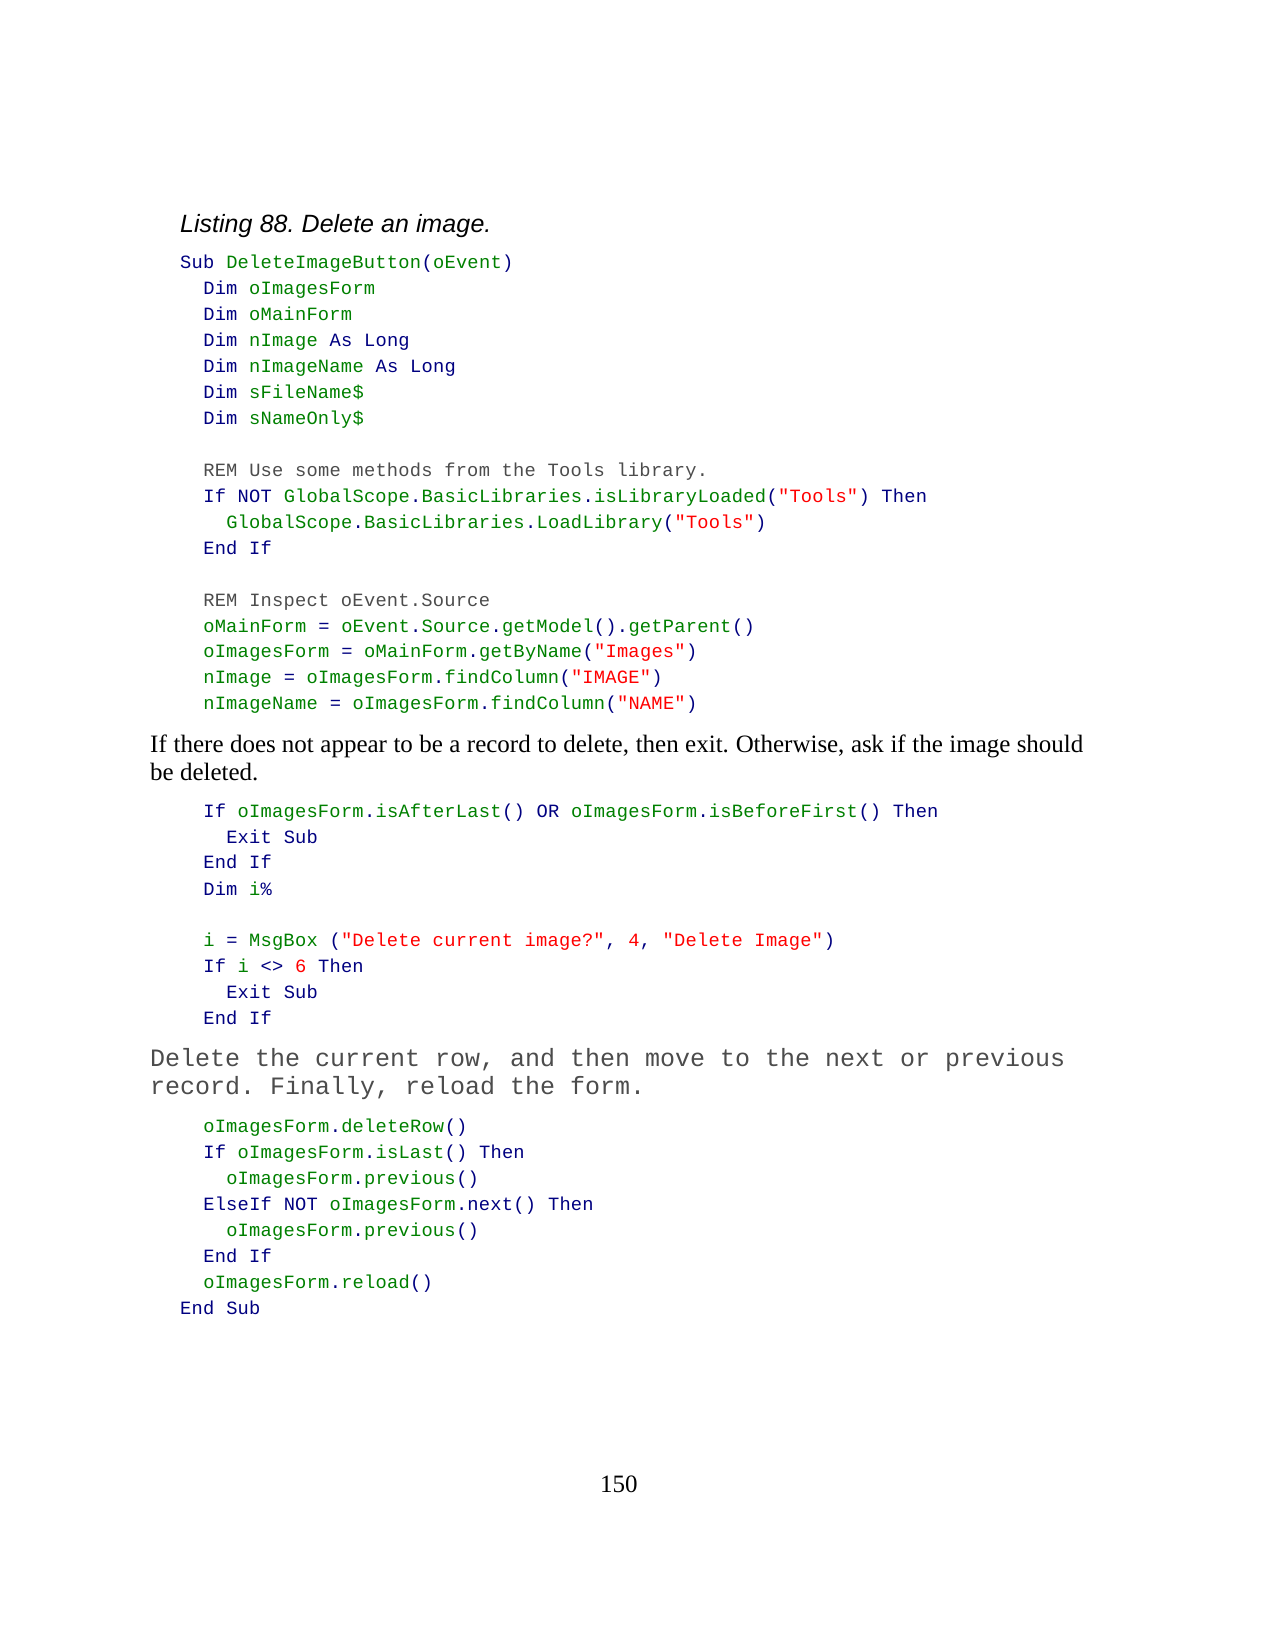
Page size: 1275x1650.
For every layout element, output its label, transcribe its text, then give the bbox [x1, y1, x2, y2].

list Listing 88. Delete an image. [180, 210, 1087, 238]
text Dim oImagesForm [180, 279, 1087, 300]
text If i <> 6 Then [180, 957, 1087, 978]
text Dim sFileName$ [180, 382, 1087, 404]
text Dim sNameOnly$ [180, 408, 1087, 430]
text End If [180, 853, 1087, 874]
text End If [180, 538, 1087, 559]
text Dim i% [180, 879, 1087, 900]
text nImage = oImagesForm.findColumn("IMAGE") [180, 668, 1087, 689]
text End Sub [180, 1298, 1087, 1320]
text Dim oMainForm [180, 305, 1087, 326]
text ElseIf NOT oImagesForm.next() Then [180, 1195, 1087, 1216]
text Sub DeleteImageButton(oEvent) [180, 253, 1087, 274]
text oImagesForm.reload() [180, 1272, 1087, 1294]
text Exit Sub [180, 983, 1087, 1004]
text oImagesForm = oMainForm.getByName("Images") [180, 642, 1087, 663]
text End If [180, 1008, 1087, 1030]
text i = MsgBox ("Delete current image?", 4, "Delete Image") [180, 931, 1087, 952]
text REM Inspect oEvent.Source [180, 590, 1087, 611]
text oImagesForm.deleteRow() [180, 1117, 1087, 1138]
text oMainForm = oEvent.Source.getModel().getParent() [180, 616, 1087, 637]
text nImageName = oImagesForm.findColumn("NAME") [180, 694, 1087, 715]
text If oImagesForm.isAfterLast() OR oImagesForm.isBeforeFirst() Then [180, 801, 1087, 822]
text Exit Sub [180, 827, 1087, 848]
text GlobalScope.BasicLibraries.LoadLibrary("Tools") [180, 512, 1087, 534]
text If oImagesForm.isLast() Then [180, 1143, 1087, 1164]
text If NOT GlobalScope.BasicLibraries.isLibraryLoaded("Tools") Then [180, 486, 1087, 508]
text Dim nImage As Long [180, 331, 1087, 352]
text oImagesForm.previous() [180, 1221, 1087, 1242]
text REM Use some methods from the Tools library. [180, 460, 1087, 482]
text End If [180, 1247, 1087, 1268]
text If there does not appear to be a record to delete, then exit. Otherwise, ask if the image should be deleted. [150, 730, 1087, 786]
text oImagesForm.previous() [180, 1169, 1087, 1190]
text Delete the current row, and then move to the next or previous record. Finally, reload the form. [150, 1045, 1087, 1102]
text Dim nImageName As Long [180, 357, 1087, 378]
